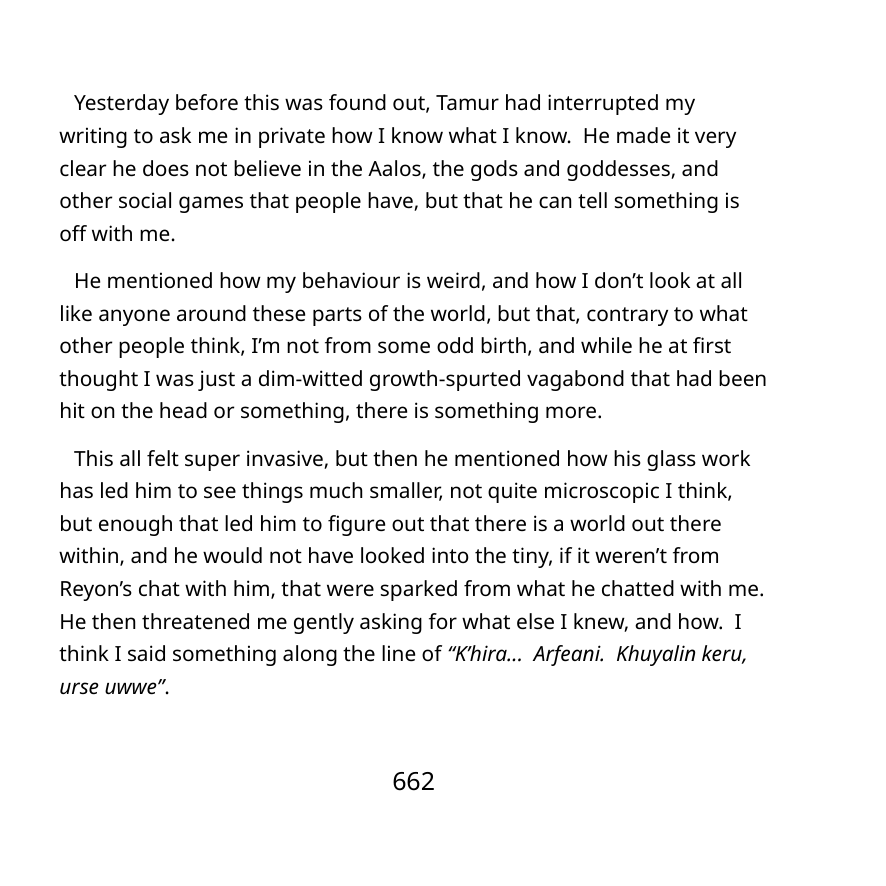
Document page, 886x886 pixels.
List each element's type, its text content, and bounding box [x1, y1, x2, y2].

text Yesterday before this was found out, Tamur had interrupted my writing to ask me in private how I know what I know. He made it very clear he does not believe in the Aalos, the gods and goddesses, and other social games that people have, but that he can tell something is off with me. [59, 88, 768, 247]
text This all felt super invasive, but then he mentioned how his glass work has led him to see things much smaller, not quite microscopic I think, but enough that led him to figure out that there is a world out there within, and he would not have looked into the tiny, if it weren’t from Reyon’s chat with him, that were sparked from what he chatted with me. He then threatened me gently asking for what else I knew, and how. I think I said something along the line of “K’hira... Arfeani. Khuyalin keru, urse uwwe”. [59, 444, 768, 700]
text He mentioned how my behaviour is weird, and how I don’t look at all like anyone around these parts of the world, but that, contrary to what other people think, I’m not from some odd birth, and while he at first thought I was just a dim-witted growth-spurted vagabond that had been hit on the head or something, there is something more. [59, 266, 768, 425]
